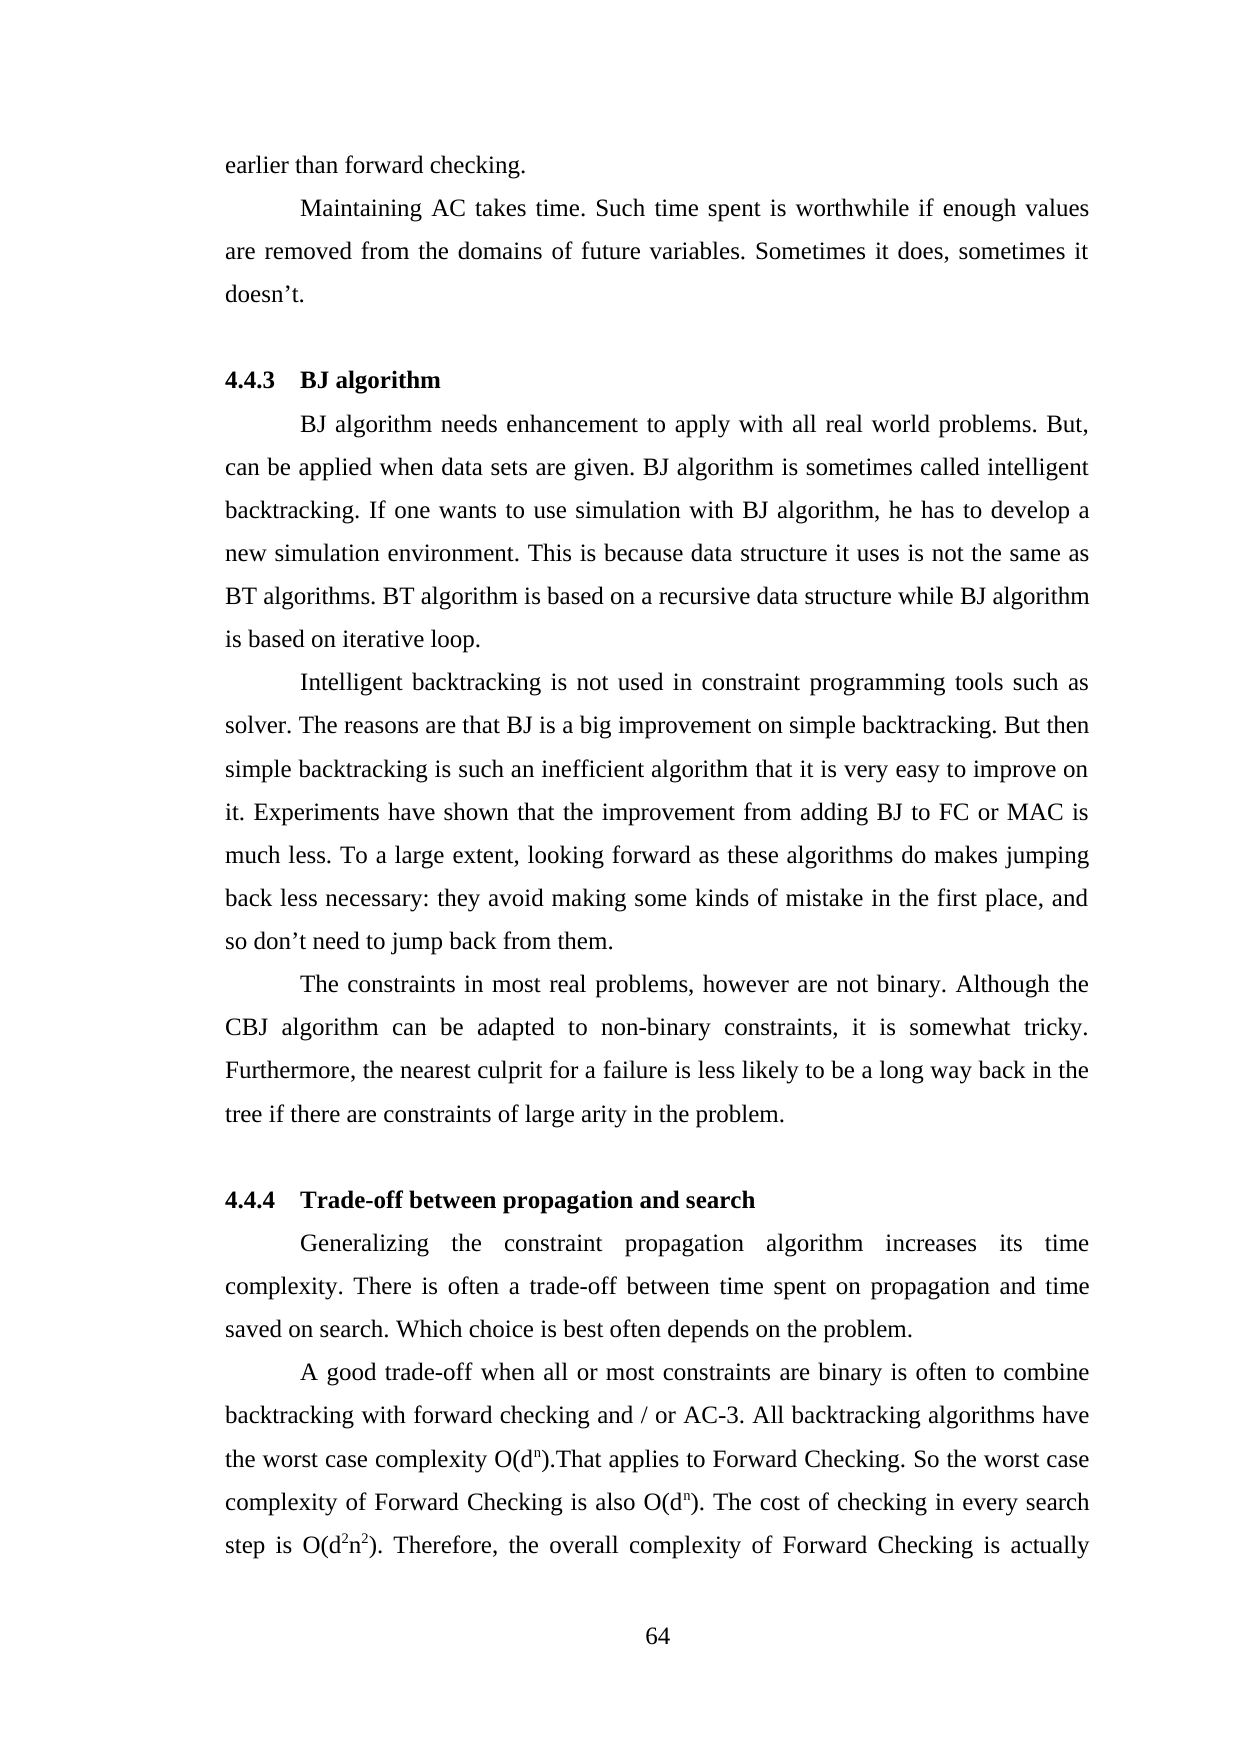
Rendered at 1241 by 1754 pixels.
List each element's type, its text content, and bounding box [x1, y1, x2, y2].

text 4.4.4 Trade-off between propagation and search [225, 1185, 1090, 1214]
text The constraints in most real problems, however are not binary. Although the CBJ algorithm can be adapted to non-binary constraints, it is somewhat tricky. Furthermore, the nearest culprit for a failure is less likely to be a long way back in the tree if there are constraints of large arity in the problem. [225, 969, 1090, 1127]
text A good trade-off when all or most constraints are binary is often to combine backtracking with forward checking and / or AC-3. All backtracking algorithms have the worst case complexity O(dn).That applies to Forward Checking. So the worst case complexity of Forward Checking is also O(dn). The cost of checking in every search step is O(d2n2). Therefore, the overall complexity of Forward Checking is actually [225, 1357, 1090, 1559]
text Intelligent backtracking is not used in constraint programming tools such as solver. The reasons are that BJ is a big improvement on simple backtracking. But then simple backtracking is such an inefficient algorithm that it is very easy to improve on it. Experiments have shown that the improvement from adding BJ to FC or MAC is much less. To a large extent, looking forward as these algorithms do makes jumping back less necessary: they avoid making some kinds of mistake in the first place, and so don’t need to jump back from them. [225, 667, 1090, 955]
text Generalizing the constraint propagation algorithm increases its time complexity. There is often a trade-off between time spent on propagation and time saved on search. Which choice is best often depends on the problem. [225, 1228, 1090, 1343]
text 4.4.3 BJ algorithm [225, 366, 1090, 394]
text Maintaining AC takes time. Such time spent is worthwhile if enough values are removed from the domains of future variables. Sometimes it does, sometimes it doesn’t. [225, 193, 1090, 308]
text earlier than forward checking. [225, 150, 1090, 179]
text BJ algorithm needs enhancement to apply with all real world problems. But, can be applied when data sets are given. BJ algorithm is sometimes called intelligent backtracking. If one wants to use simulation with BJ algorithm, he has to develop a new simulation environment. This is because data structure it uses is not the same as BT algorithms. BT algorithm is based on a recursive data structure while BJ algorithm is based on iterative loop. [225, 409, 1090, 653]
